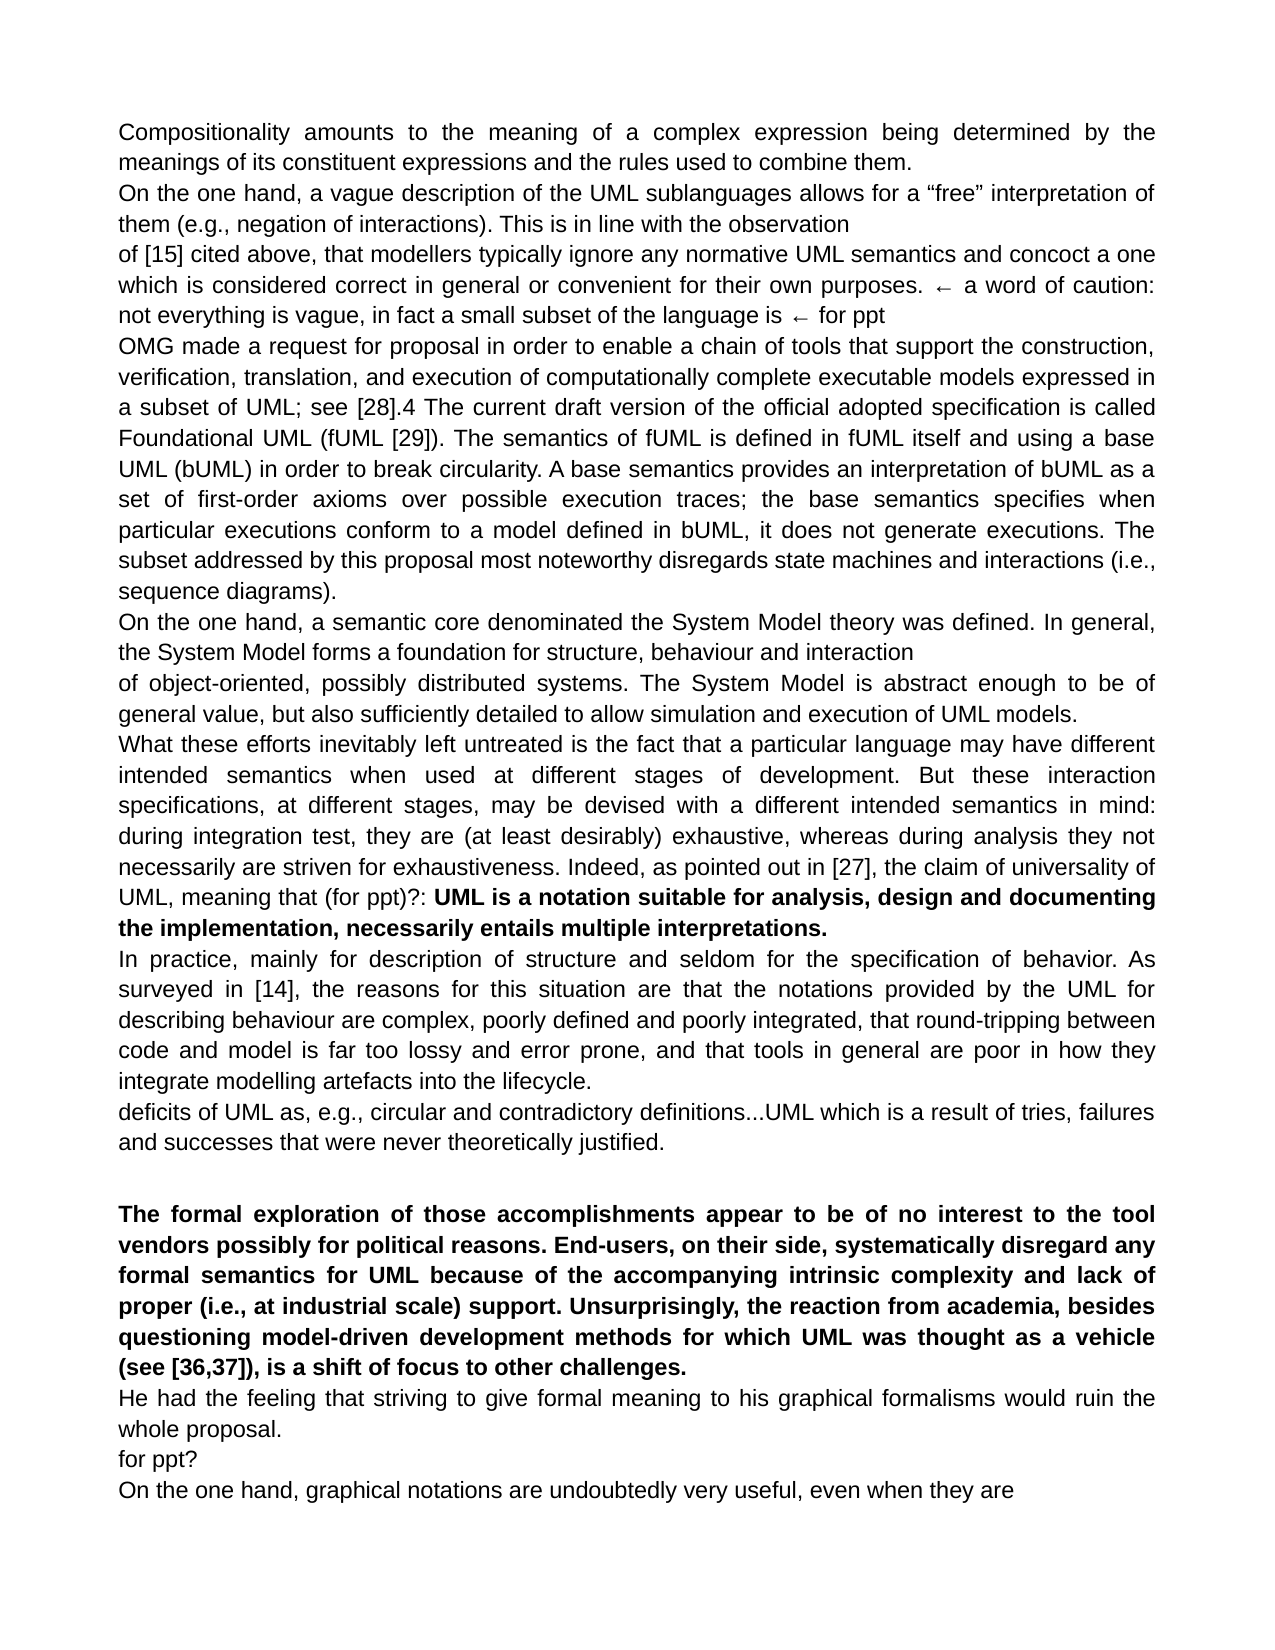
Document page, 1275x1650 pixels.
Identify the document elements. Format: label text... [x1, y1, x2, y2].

text The formal exploration of those accomplishments appear to be of no interest to the tool vendors possibly for political reasons. End-users, on their side, systematically disregard any formal semantics for UML because of the accompanying intrinsic complexity and lack of proper (i.e., at industrial scale) support. Unsurprisingly, the reaction from academia, besides questioning model-driven development methods for which UML was thought as a vehicle (see [36,37]), is a shift of focus to other challenges. [118, 1201, 1157, 1381]
text On the one hand, graphical notations are undoubtedly very useful, even when they are [118, 1476, 1157, 1503]
text What these efforts inevitably left untreated is the fact that a particular language may have different intended semantics when used at different stages of development. But these interaction specifications, at different stages, may be devised with a different intended semantics in mind: during integration test, they are (at least desirably) exhaustive, whereas during analysis they not necessarily are striven for exhaustiveness. Indeed, as pointed out in [27], the claim of universality of UML, meaning that (for ppt)?: UML is a notation suitable for analysis, design and documenting the implementation, necessarily entails multiple interpretations. [118, 731, 1157, 941]
text He had the feeling that striving to give formal meaning to his graphical formalisms would ruin the whole proposal. [118, 1384, 1157, 1442]
text of [15] cited above, that modellers typically ignore any normative UML semantics and concoct a one which is considered correct in general or convenient for their own purposes. ← a word of caution: not everything is vague, in fact a small subset of the language is ← for ppt [118, 241, 1157, 329]
text On the one hand, a semantic core denominated the System Model theory was defined. In general, the System Model forms a foundation for structure, behaviour and interaction [118, 608, 1157, 666]
text for ppt? [118, 1446, 1157, 1472]
text of object-oriented, possibly distributed systems. The System Model is abstract enough to be of general value, but also sufficiently detailed to allow simulation and execution of UML models. [118, 669, 1157, 727]
text On the one hand, a vague description of the UML sublanguages allows for a “free” interpretation of them (e.g., negation of interactions). This is in line with the observation [118, 179, 1157, 237]
text deficits of UML as, e.g., circular and contradictory definitions...UML which is a result of tries, failures and successes that were never theoretically justified. [118, 1098, 1157, 1156]
text In practice, mainly for description of structure and seldom for the specification of behavior. As surveyed in [14], the reasons for this situation are that the notations provided by the UML for describing behaviour are complex, poorly defined and poorly integrated, that round-tripping between code and model is far too lossy and error prone, and that tools in general are poor in how they integrate modelling artefacts into the lifecycle. [118, 945, 1157, 1094]
text OMG made a request for proposal in order to enable a chain of tools that support the construction, verification, translation, and execution of computationally complete executable models expressed in a subset of UML; see [28].4 The current draft version of the official adopted specification is called Foundational UML (fUML [29]). The semantics of fUML is defined in fUML itself and using a base UML (bUML) in order to break circularity. A base semantics provides an interpretation of bUML as a set of first-order axioms over possible execution traces; the base semantics specifies when particular executions conform to a model defined in bUML, it does not generate executions. The subset addressed by this proposal most noteworthy disregards state machines and interactions (i.e., sequence diagrams). [118, 332, 1157, 604]
text Compositionality amounts to the meaning of a complex expression being determined by the meanings of its constituent expressions and the rules used to combine them. [118, 118, 1157, 176]
